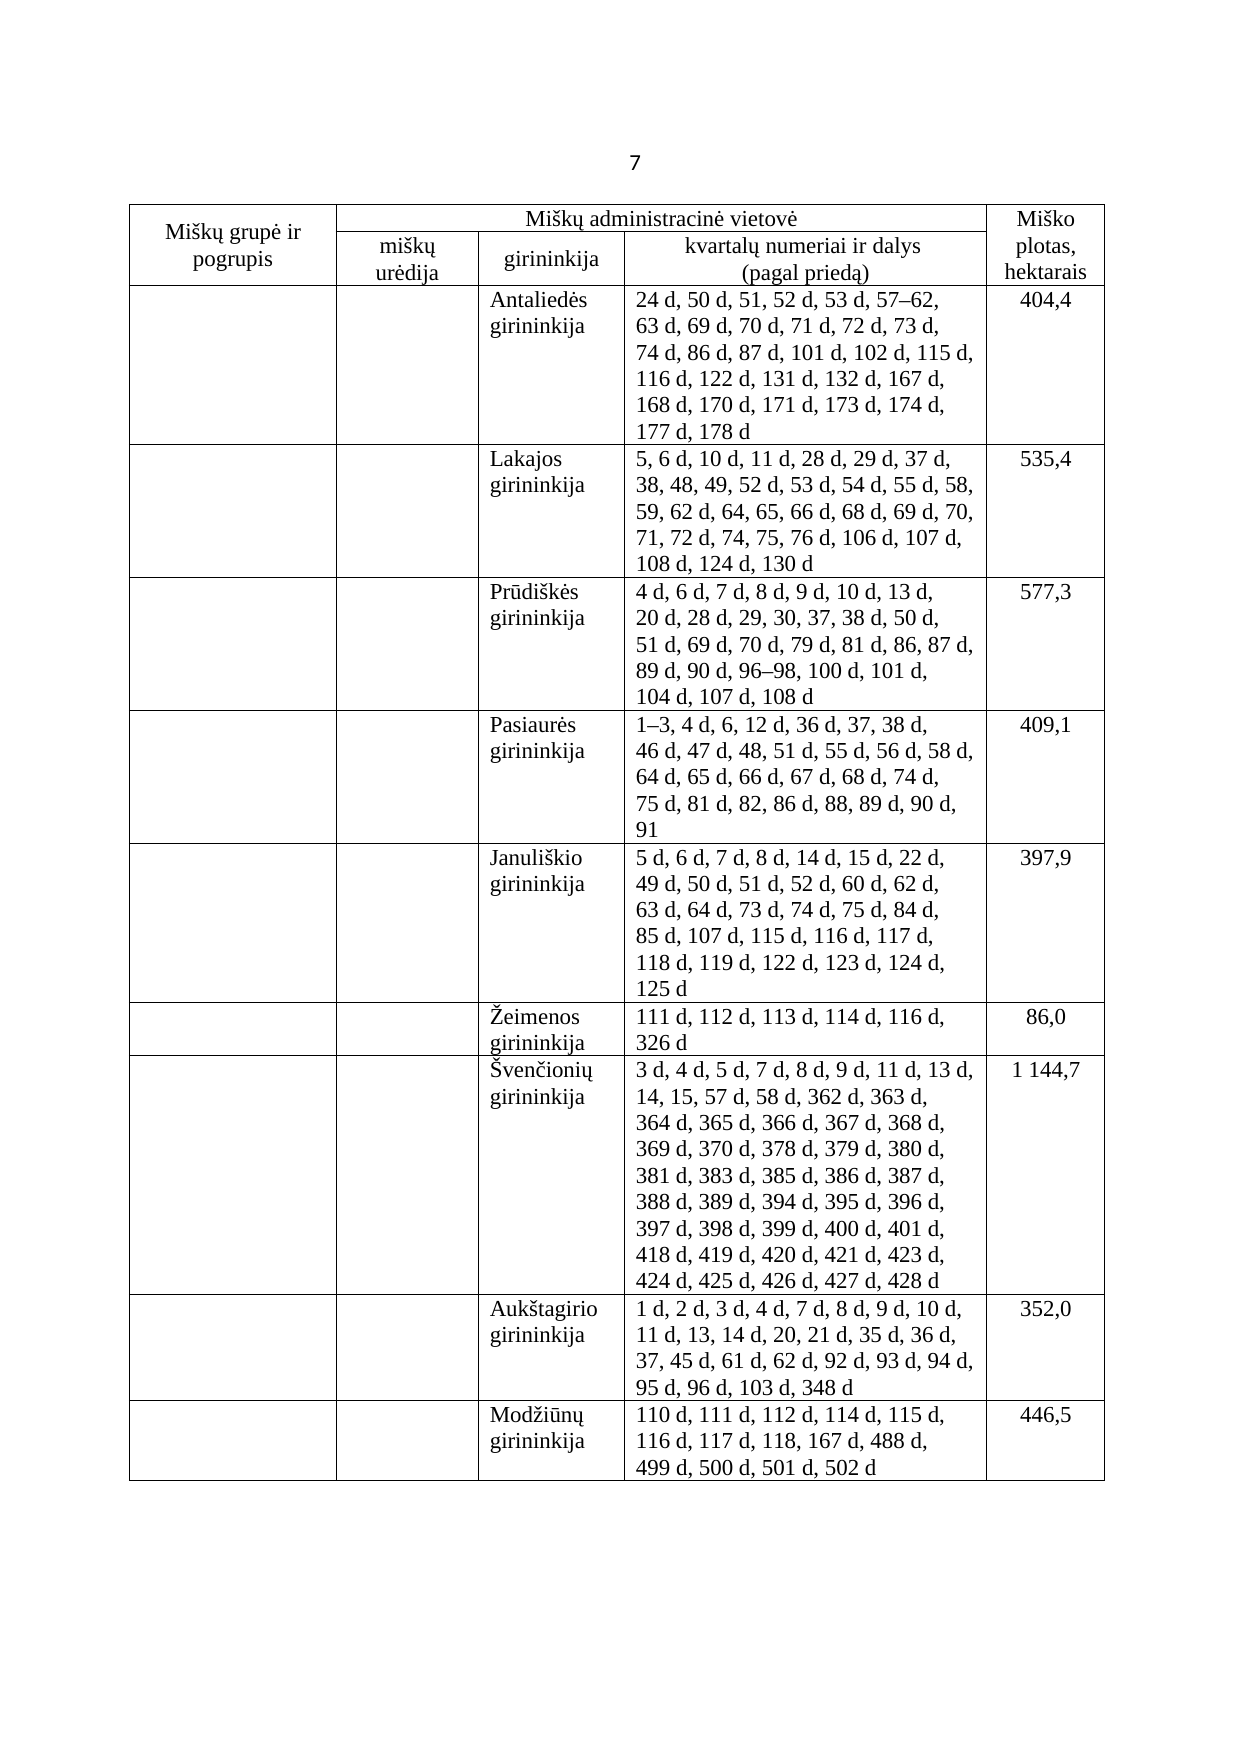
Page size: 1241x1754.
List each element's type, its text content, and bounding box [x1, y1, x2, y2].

table_cell Žeimenos girininkija [479, 1003, 624, 1055]
table_cell [130, 1295, 336, 1400]
table_cell [130, 844, 336, 1002]
table_cell [130, 578, 336, 710]
table_cell girininkija [479, 232, 624, 285]
table_header Miškų grupė ir pogrupis [130, 205, 336, 285]
table_cell [337, 1295, 478, 1400]
table_cell 577,3 [987, 578, 1104, 710]
table_cell Aukštagirio girininkija [479, 1295, 624, 1400]
table_cell 404,4 [987, 286, 1104, 444]
table_cell 24 d, 50 d, 51, 52 d, 53 d, 57–62, 63 d, 69 d, 70 d, 71 d, 72 d, 73 d, 74 d, 86 d, 87 d, 101 d, 102 d, 115 d, 116 d, 122 d, 131 d, 132 d, 167 d, 168 d, 170 d, 171 d, 173 d, 174 d, 177 d, 178 d [625, 286, 986, 444]
table_cell [130, 1003, 336, 1055]
table_cell [130, 1401, 336, 1480]
table_cell [337, 445, 478, 577]
table_cell [337, 578, 478, 710]
table_cell 111 d, 112 d, 113 d, 114 d, 116 d, 326 d [625, 1003, 986, 1055]
table_cell [130, 1056, 336, 1294]
table_cell 5 d, 6 d, 7 d, 8 d, 14 d, 15 d, 22 d, 49 d, 50 d, 51 d, 52 d, 60 d, 62 d, 63 d, 64 d, 73 d, 74 d, 75 d, 84 d, 85 d, 107 d, 115 d, 116 d, 117 d, 118 d, 119 d, 122 d, 123 d, 124 d, 125 d [625, 844, 986, 1002]
table_cell 352,0 [987, 1295, 1104, 1400]
table_cell [337, 711, 478, 842]
table_cell Modžiūnų girininkija [479, 1401, 624, 1480]
table_cell 409,1 [987, 711, 1104, 842]
table_cell kvartalų numeriai ir dalys (pagal priedą) [625, 232, 986, 285]
table_cell miškų urėdija [337, 232, 478, 285]
table_cell [130, 445, 336, 577]
table_cell 1 d, 2 d, 3 d, 4 d, 7 d, 8 d, 9 d, 10 d, 11 d, 13, 14 d, 20, 21 d, 35 d, 36 d, 37, 45 d, 61 d, 62 d, 92 d, 93 d, 94 d, 95 d, 96 d, 103 d, 348 d [625, 1295, 986, 1400]
table_cell 535,4 [987, 445, 1104, 577]
table_header Miškų administracinė vietovė [337, 205, 986, 231]
table_cell 3 d, 4 d, 5 d, 7 d, 8 d, 9 d, 11 d, 13 d, 14, 15, 57 d, 58 d, 362 d, 363 d, 364 d, 365 d, 366 d, 367 d, 368 d, 369 d, 370 d, 378 d, 379 d, 380 d, 381 d, 383 d, 385 d, 386 d, 387 d, 388 d, 389 d, 394 d, 395 d, 396 d, 397 d, 398 d, 399 d, 400 d, 401 d, 418 d, 419 d, 420 d, 421 d, 423 d, 424 d, 425 d, 426 d, 427 d, 428 d [625, 1056, 986, 1294]
table_cell Švenčionių girininkija [479, 1056, 624, 1294]
table_cell 1–3, 4 d, 6, 12 d, 36 d, 37, 38 d, 46 d, 47 d, 48, 51 d, 55 d, 56 d, 58 d, 64 d, 65 d, 66 d, 67 d, 68 d, 74 d, 75 d, 81 d, 82, 86 d, 88, 89 d, 90 d, 91 [625, 711, 986, 842]
table_cell 1 144,7 [987, 1056, 1104, 1294]
table_cell Antaliedės girininkija [479, 286, 624, 444]
table_cell [337, 286, 478, 444]
table_cell 110 d, 111 d, 112 d, 114 d, 115 d, 116 d, 117 d, 118, 167 d, 488 d, 499 d, 500 d, 501 d, 502 d [625, 1401, 986, 1480]
table_cell 446,5 [987, 1401, 1104, 1480]
table_cell 5, 6 d, 10 d, 11 d, 28 d, 29 d, 37 d, 38, 48, 49, 52 d, 53 d, 54 d, 55 d, 58, 59, 62 d, 64, 65, 66 d, 68 d, 69 d, 70, 71, 72 d, 74, 75, 76 d, 106 d, 107 d, 108 d, 124 d, 130 d [625, 445, 986, 577]
table_cell [130, 711, 336, 842]
table_cell 397,9 [987, 844, 1104, 1002]
table_cell Januliškio girininkija [479, 844, 624, 1002]
table_cell 4 d, 6 d, 7 d, 8 d, 9 d, 10 d, 13 d, 20 d, 28 d, 29, 30, 37, 38 d, 50 d, 51 d, 69 d, 70 d, 79 d, 81 d, 86, 87 d, 89 d, 90 d, 96–98, 100 d, 101 d, 104 d, 107 d, 108 d [625, 578, 986, 710]
table_cell [337, 1401, 478, 1480]
table_cell 86,0 [987, 1003, 1104, 1055]
table_cell Prūdiškės girininkija [479, 578, 624, 710]
table_cell [337, 1003, 478, 1055]
table_cell Pasiaurės girininkija [479, 711, 624, 842]
table_cell [337, 1056, 478, 1294]
table_header Miško plotas, hektarais [987, 205, 1104, 285]
table_cell Lakajos girininkija [479, 445, 624, 577]
table_cell [130, 286, 336, 444]
table_cell [337, 844, 478, 1002]
